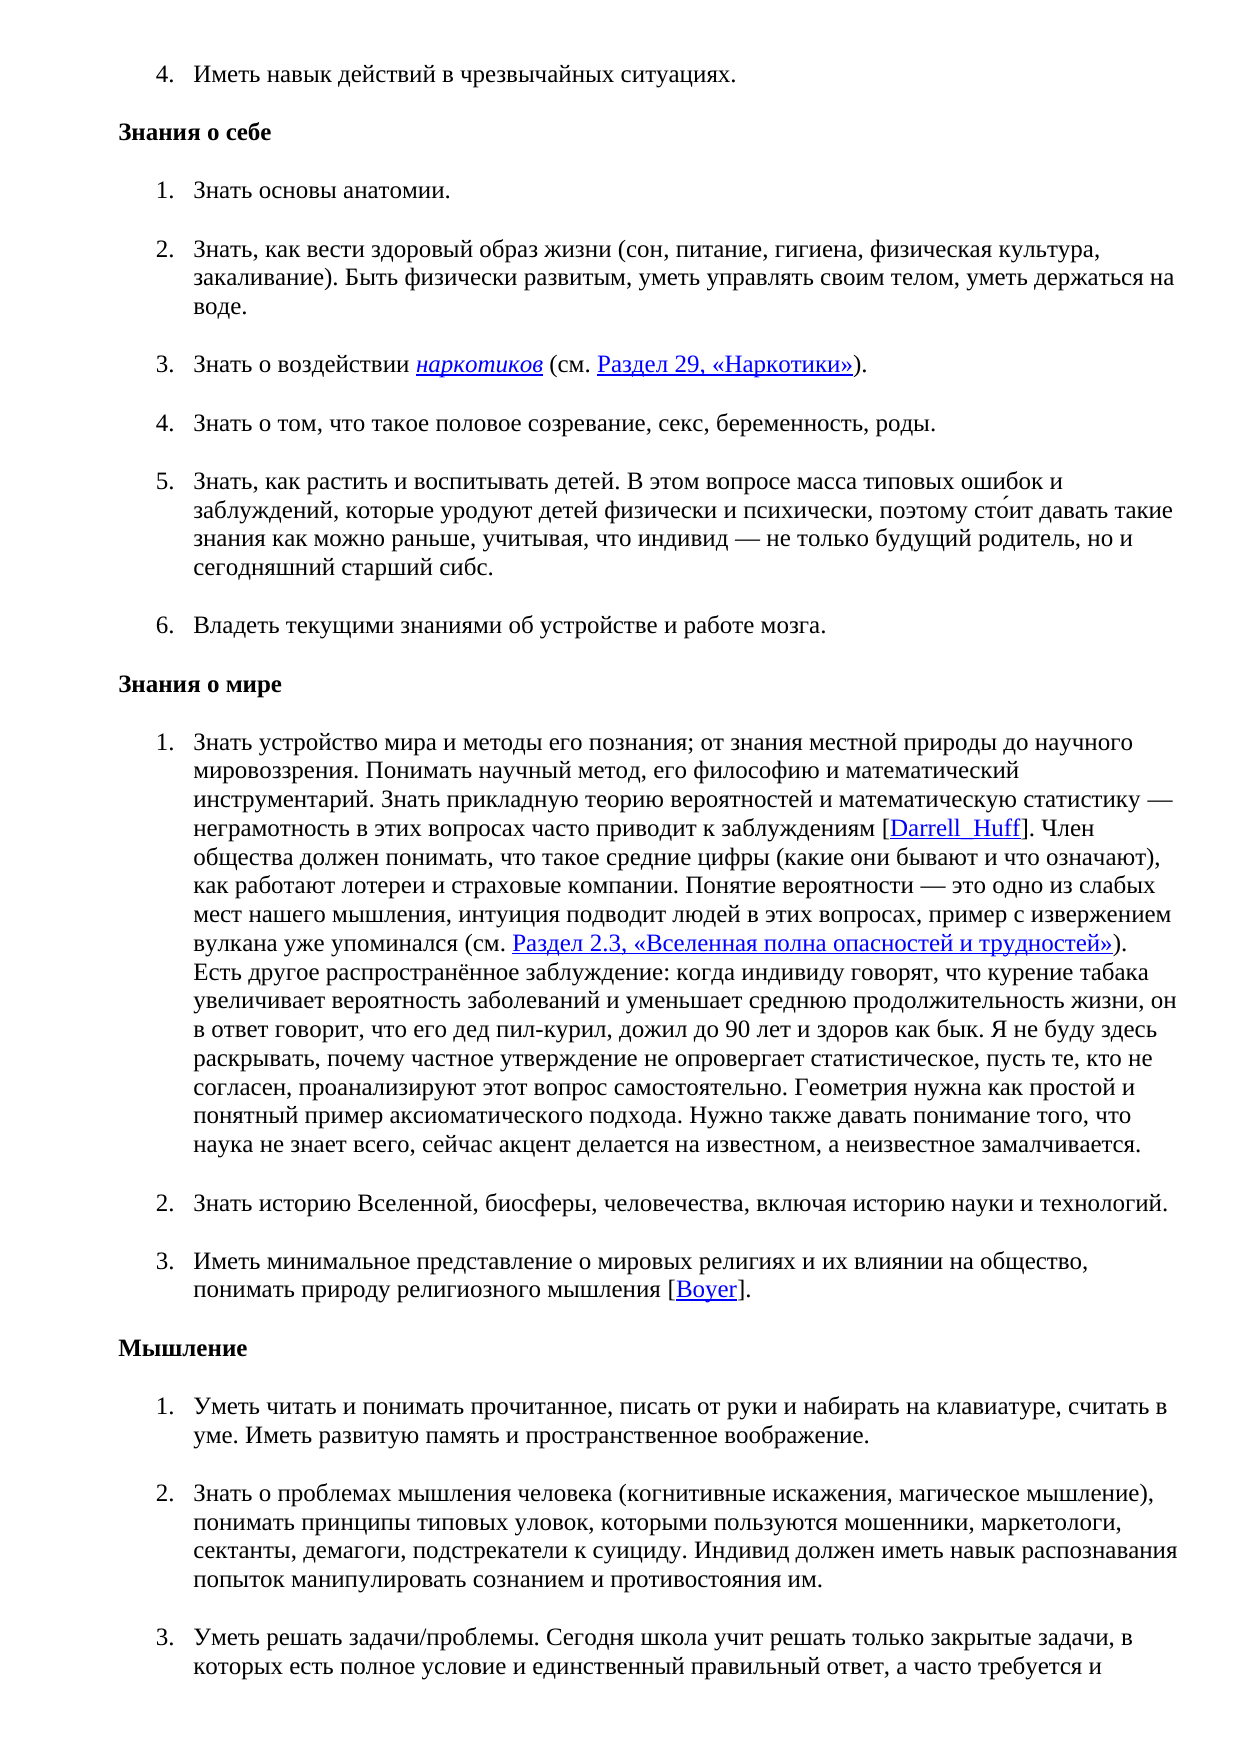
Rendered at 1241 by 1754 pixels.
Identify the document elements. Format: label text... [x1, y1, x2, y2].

list Знать, как растить и воспитывать детей. В этом вопросе масса типовых ошибок и заблуждений, которые уродуют детей физически и психически, поэтому сто́ит давать такие знания как можно раньше, учитывая, что индивид — не только будущий родитель, но и сегодняшний старший сибс. [156, 466, 1181, 581]
list Владеть текущими знаниями об устройстве и работе мозга. [156, 610, 1181, 639]
list Знать о проблемах мышления человека (когнитивные искажения, магическое мышление), понимать принципы типовых уловок, которыми пользуются мошенники, маркетологи, сектанты, демагоги, подстрекатели к суициду. Индивид должен иметь навык распознавания попыток манипулировать сознанием и противостояния им. [156, 1478, 1181, 1593]
list Уметь решать задачи/проблемы. Сегодня школа учит решать только закрытые задачи, в которых есть полное условие и единственный правильный ответ, а часто требуется и [156, 1622, 1181, 1680]
list Знать историю Вселенной, биосферы, человечества, включая историю науки и технологий. [156, 1188, 1181, 1216]
text Мышление [118, 1333, 1181, 1362]
text Знания о мире [118, 669, 1181, 697]
list Знать устройство мира и методы его познания; от знания местной природы до научного мировоззрения. Понимать научный метод, его философию и математический инструментарий. Знать прикладную теорию вероятностей и математическую статистику — неграмотность в этих вопросах часто приводит к заблуждениям [Darrell_Huff]. Член общества должен понимать, что такое средние цифры (какие они бывают и что означают), как работают лотереи и страховые компании. Понятие вероятности — это одно из слабых мест нашего мышления, интуиция подводит людей в этих вопросах, пример с извержением вулкана уже упоминался (см. Раздел 2.3, «Вселенная полна опасностей и трудностей»). Есть другое распространённое заблуждение: когда индивиду говорят, что курение табака увеличивает вероятность заболеваний и уменьшает среднюю продолжительность жизни, он в ответ говорит, что его дед пил-курил, дожил до 90 лет и здоров как бык. Я не буду здесь раскрывать, почему частное утверждение не опровергает статистическое, пусть те, кто не согласен, проанализируют этот вопрос самостоятельно. Геометрия нужна как простой и понятный пример аксиоматического подхода. Нужно также давать понимание того, что наука не знает всего, сейчас акцент делается на известном, а неизвестное замалчивается. [156, 727, 1181, 1158]
list Уметь читать и понимать прочитанное, писать от руки и набирать на клавиатуре, считать в уме. Иметь развитую память и пространственное воображение. [156, 1391, 1181, 1448]
list Иметь навык действий в чрезвычайных ситуациях. [156, 59, 1181, 88]
text Знания о себе [118, 117, 1181, 146]
list Иметь минимальное представление о мировых религиях и их влиянии на общество, понимать природу религиозного мышления [Boyer]. [156, 1246, 1181, 1303]
list Знать о воздействии наркотиков (см. Раздел 29, «Наркотики»). [156, 349, 1181, 378]
list Знать о том, что такое половое созревание, секс, беременность, роды. [156, 408, 1181, 436]
list Знать, как вести здоровый образ жизни (сон, питание, гигиена, физическая культура, закаливание). Быть физически развитым, уметь управлять своим телом, уметь держаться на воде. [156, 234, 1181, 320]
list Знать основы анатомии. [156, 176, 1181, 204]
